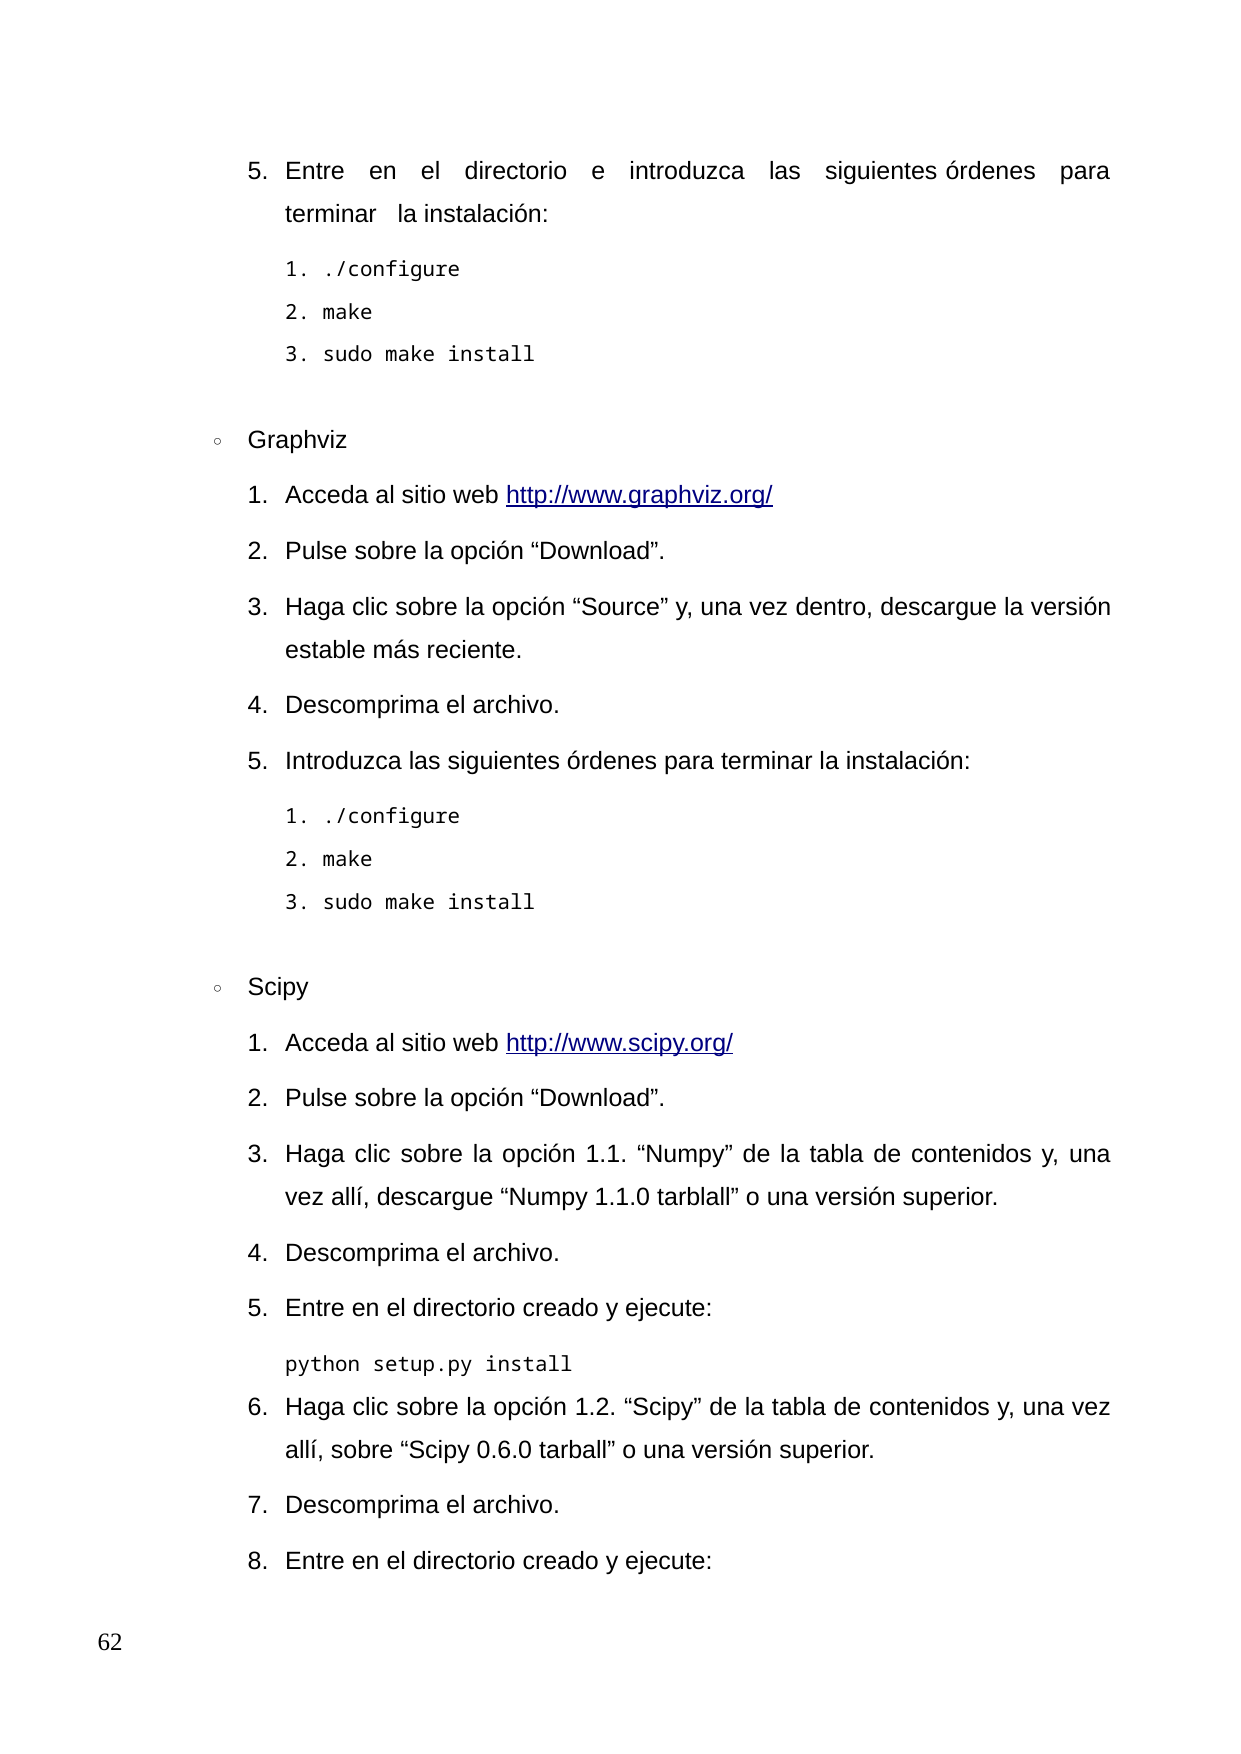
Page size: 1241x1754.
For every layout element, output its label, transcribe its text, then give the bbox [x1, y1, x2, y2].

list Scipy [210, 972, 1113, 1001]
list sudo make install [285, 339, 1113, 368]
list Descomprima el archivo. [247, 690, 1113, 719]
list Introduzca las siguientes órdenes para terminar la instalación: [247, 746, 1113, 775]
list sudo make install [285, 887, 1113, 915]
list Graphviz [210, 425, 1113, 453]
list Acceda al sitio web http://www.graphviz.org/ [247, 480, 1113, 509]
list Descomprima el archivo. [247, 1490, 1113, 1519]
list Entre en el directorio e introduzca las siguientes órdenes para terminar la instalación: [247, 156, 1113, 227]
list ./configure [285, 254, 1113, 283]
list make [285, 297, 1113, 325]
list Acceda al sitio web http://www.scipy.org/ [247, 1028, 1113, 1056]
list Descomprima el archivo. [247, 1238, 1113, 1266]
list Entre en el directorio creado y ejecute: [247, 1293, 1113, 1322]
list python setup.py install [247, 1349, 1113, 1377]
list ./configure [285, 802, 1113, 830]
list Pulse sobre la opción “Download”. [247, 1083, 1113, 1112]
list Entre en el directorio creado y ejecute: [247, 1546, 1113, 1575]
list Haga clic sobre la opción 1.1. “Numpy” de la tabla de contenidos y, una vez allí, descargue “Numpy 1.1.0 tarblall” o una versión superior. [247, 1139, 1113, 1211]
list Haga clic sobre la opción “Source” y, una vez dentro, descargue la versión estable más reciente. [247, 592, 1113, 663]
list make [285, 844, 1113, 873]
list Pulse sobre la opción “Download”. [247, 536, 1113, 565]
list Haga clic sobre la opción 1.2. “Scipy” de la tabla de contenidos y, una vez allí, sobre “Scipy 0.6.0 tarball” o una versión superior. [247, 1392, 1113, 1463]
